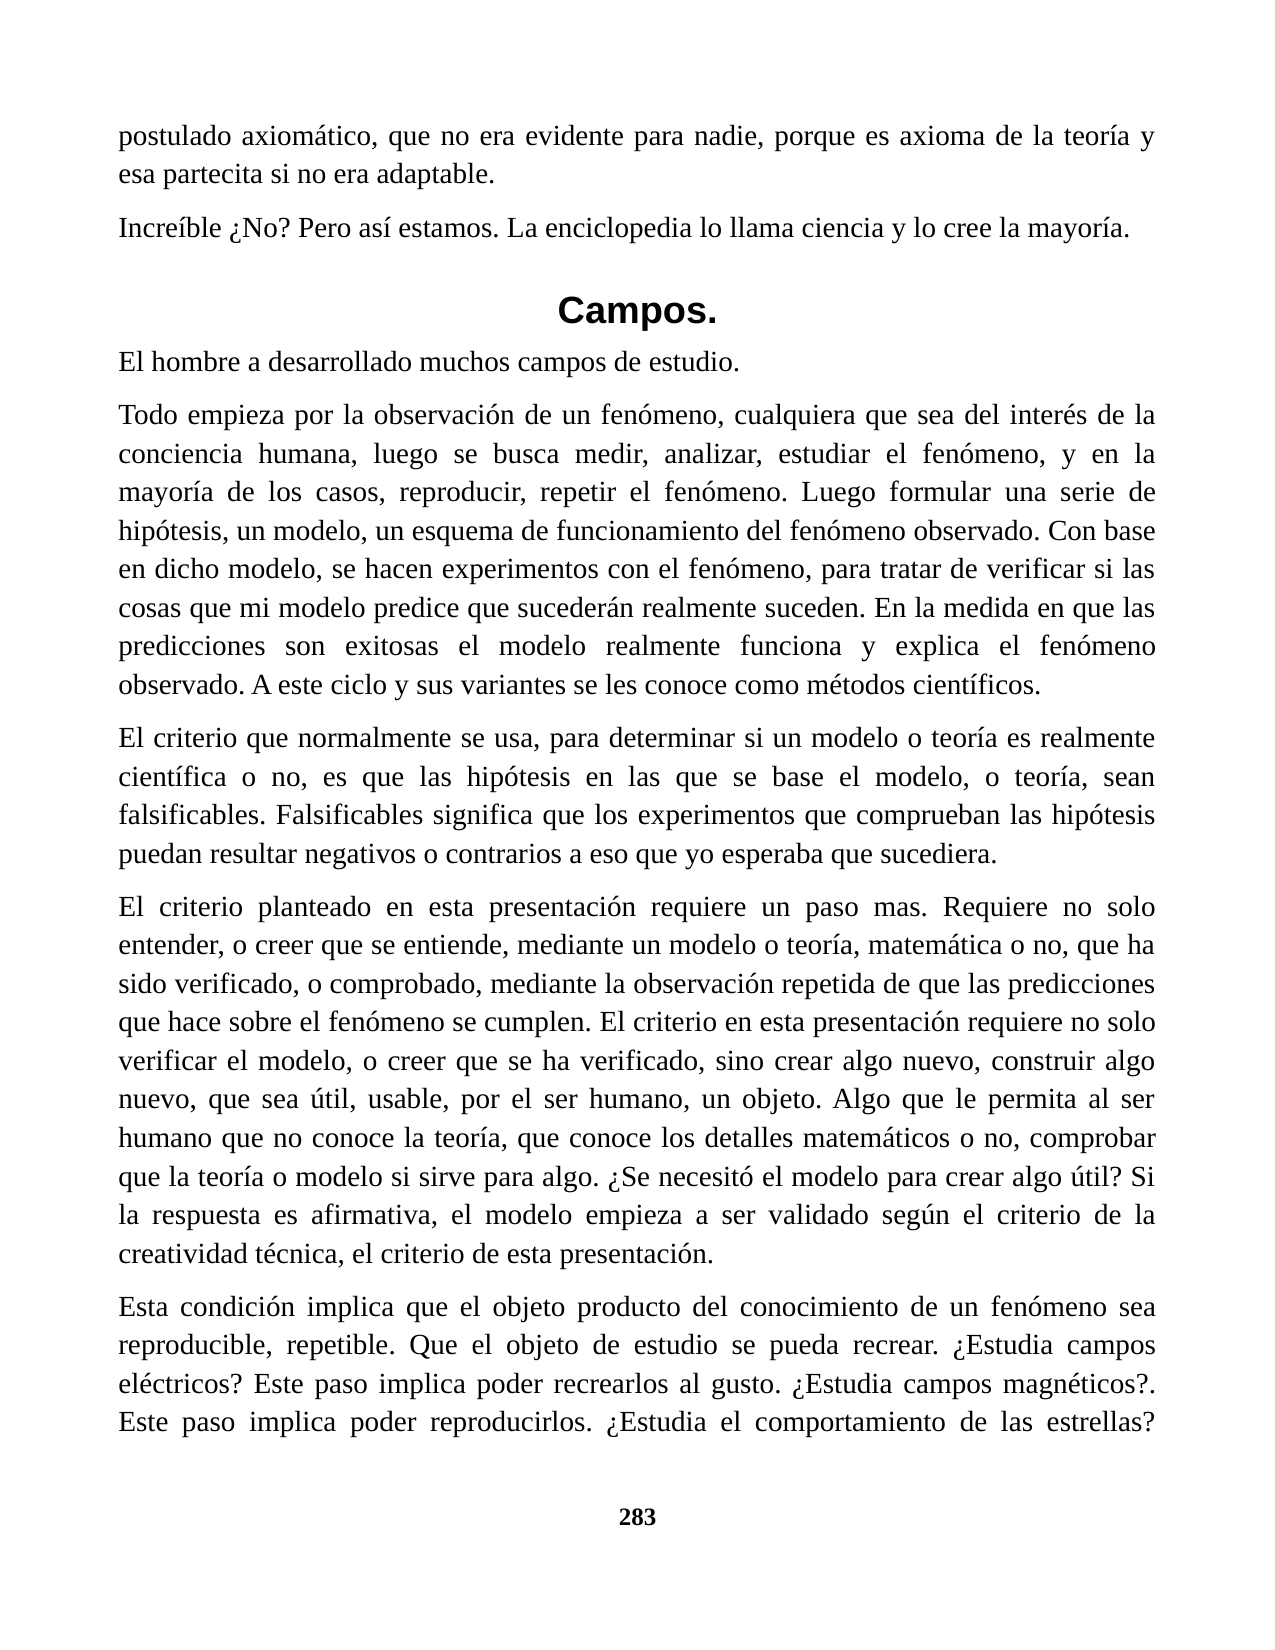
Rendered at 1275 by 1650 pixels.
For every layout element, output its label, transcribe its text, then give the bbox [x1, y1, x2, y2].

text Todo empieza por la observación de un fenómeno, cualquiera que sea del interés de la conciencia humana, luego se busca medir, analizar, estudiar el fenómeno, y en la mayoría de los casos, reproducir, repetir el fenómeno. Luego formular una serie de hipótesis, un modelo, un esquema de funcionamiento del fenómeno observado. Con base en dicho modelo, se hacen experimentos con el fenómeno, para tratar de verificar si las cosas que mi modelo predice que sucederán realmente suceden. En la medida en que las predicciones son exitosas el modelo realmente funciona y explica el fenómeno observado. A este ciclo y sus variantes se les conoce como métodos científicos. [118, 397, 1157, 701]
text El criterio que normalmente se usa, para determinar si un modelo o teoría es realmente científica o no, es que las hipótesis en las que se base el modelo, o teoría, sean falsificables. Falsificables significa que los experimentos que comprueban las hipótesis puedan resultar negativos o contrarios a eso que yo esperaba que sucediera. [118, 720, 1157, 869]
subtitle Campos. [118, 288, 1157, 332]
text postulado axiomático, que no era evidente para nadie, porque es axioma de la teoría y esa partecita si no era adaptable. [118, 118, 1157, 190]
text El hombre a desarrollado muchos campos de estudio. [118, 344, 1157, 378]
text Increíble ¿No? Pero así estamos. La enciclopedia lo llama ciencia y lo cree la mayoría. [118, 210, 1157, 243]
text Esta condición implica que el objeto producto del conocimiento de un fenómeno sea reproducible, repetible. Que el objeto de estudio se pueda recrear. ¿Estudia campos eléctricos? Este paso implica poder recrearlos al gusto. ¿Estudia campos magnéticos?. Este paso implica poder reproducirlos. ¿Estudia el comportamiento de las estrellas? [118, 1289, 1157, 1438]
text El criterio planteado en esta presentación requiere un paso mas. Requiere no solo entender, o creer que se entiende, mediante un modelo o teoría, matemática o no, que ha sido verificado, o comprobado, mediante la observación repetida de que las predicciones que hace sobre el fenómeno se cumplen. El criterio en esta presentación requiere no solo verificar el modelo, o creer que se ha verificado, sino crear algo nuevo, construir algo nuevo, que sea útil, usable, por el ser humano, un objeto. Algo que le permita al ser humano que no conoce la teoría, que conoce los detalles matemáticos o no, comprobar que la teoría o modelo si sirve para algo. ¿Se necesitó el modelo para crear algo útil? Si la respuesta es afirmativa, el modelo empieza a ser validado según el criterio de la creatividad técnica, el criterio de esta presentación. [118, 889, 1157, 1269]
